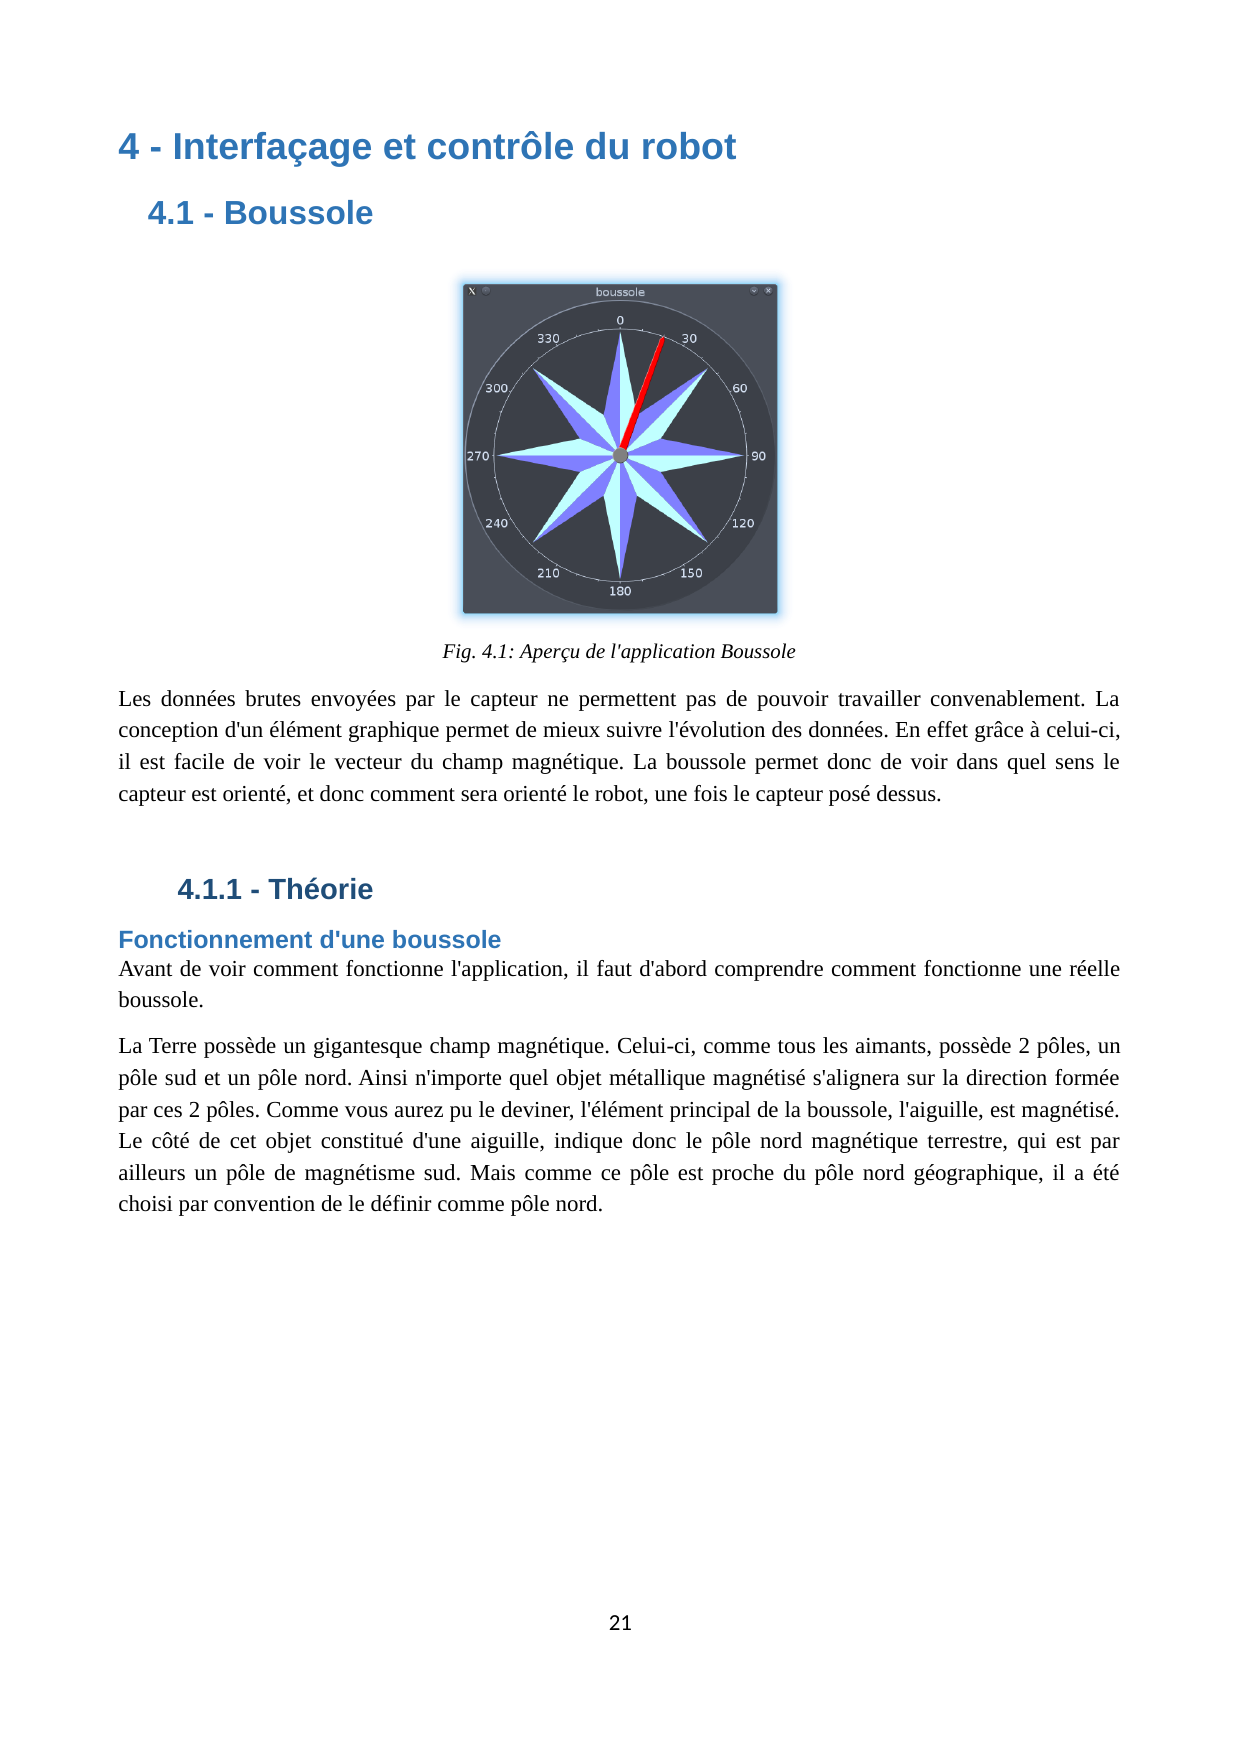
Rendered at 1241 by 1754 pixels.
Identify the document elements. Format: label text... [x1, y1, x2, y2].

text Fig. 4.1: Aperçu de l'application Boussole [439, 638, 801, 663]
picture [438, 260, 802, 638]
text La Terre possède un gigantesque champ magnétique. Celui-ci, comme tous les aimants, possède 2 pôles, un pôle sud et un pôle nord. Ainsi n'importe quel objet métallique magnétisé s'alignera sur la direction formée par ces 2 pôles. Comme vous aurez pu le deviner, l'élément principal de la boussole, l'aiguille, est magnétisé. Le côté de cet objet constitué d'une aiguille, indique donc le pôle nord magnétique terrestre, qui est par ailleurs un pôle de magnétisme sud. Mais comme ce pôle est proche du pôle nord géographique, il a été choisi par convention de le définir comme pôle nord. [118, 1033, 1122, 1217]
text Avant de voir comment fonctionne l'application, il faut d'abord comprendre comment fonctionne une réelle boussole. [118, 955, 1122, 1013]
subtitle [439, 247, 801, 260]
subtitle Boussole [118, 193, 1122, 231]
subtitle Théorie [118, 872, 1122, 905]
text Les données brutes envoyées par le capteur ne permettent pas de pouvoir travailler convenablement. La conception d'un élément graphique permet de mieux suivre l'évolution des données. En effet grâce à celui-ci, il est facile de voir le vecteur du champ magnétique. La boussole permet donc de voir dans quel sens le capteur est orienté, et donc comment sera orienté le robot, une fois le capteur posé dessus. [118, 245, 1122, 806]
subtitle Fonctionnement d'une boussole [118, 925, 1122, 953]
subtitle Interfaçage et contrôle du robot [118, 124, 1122, 167]
